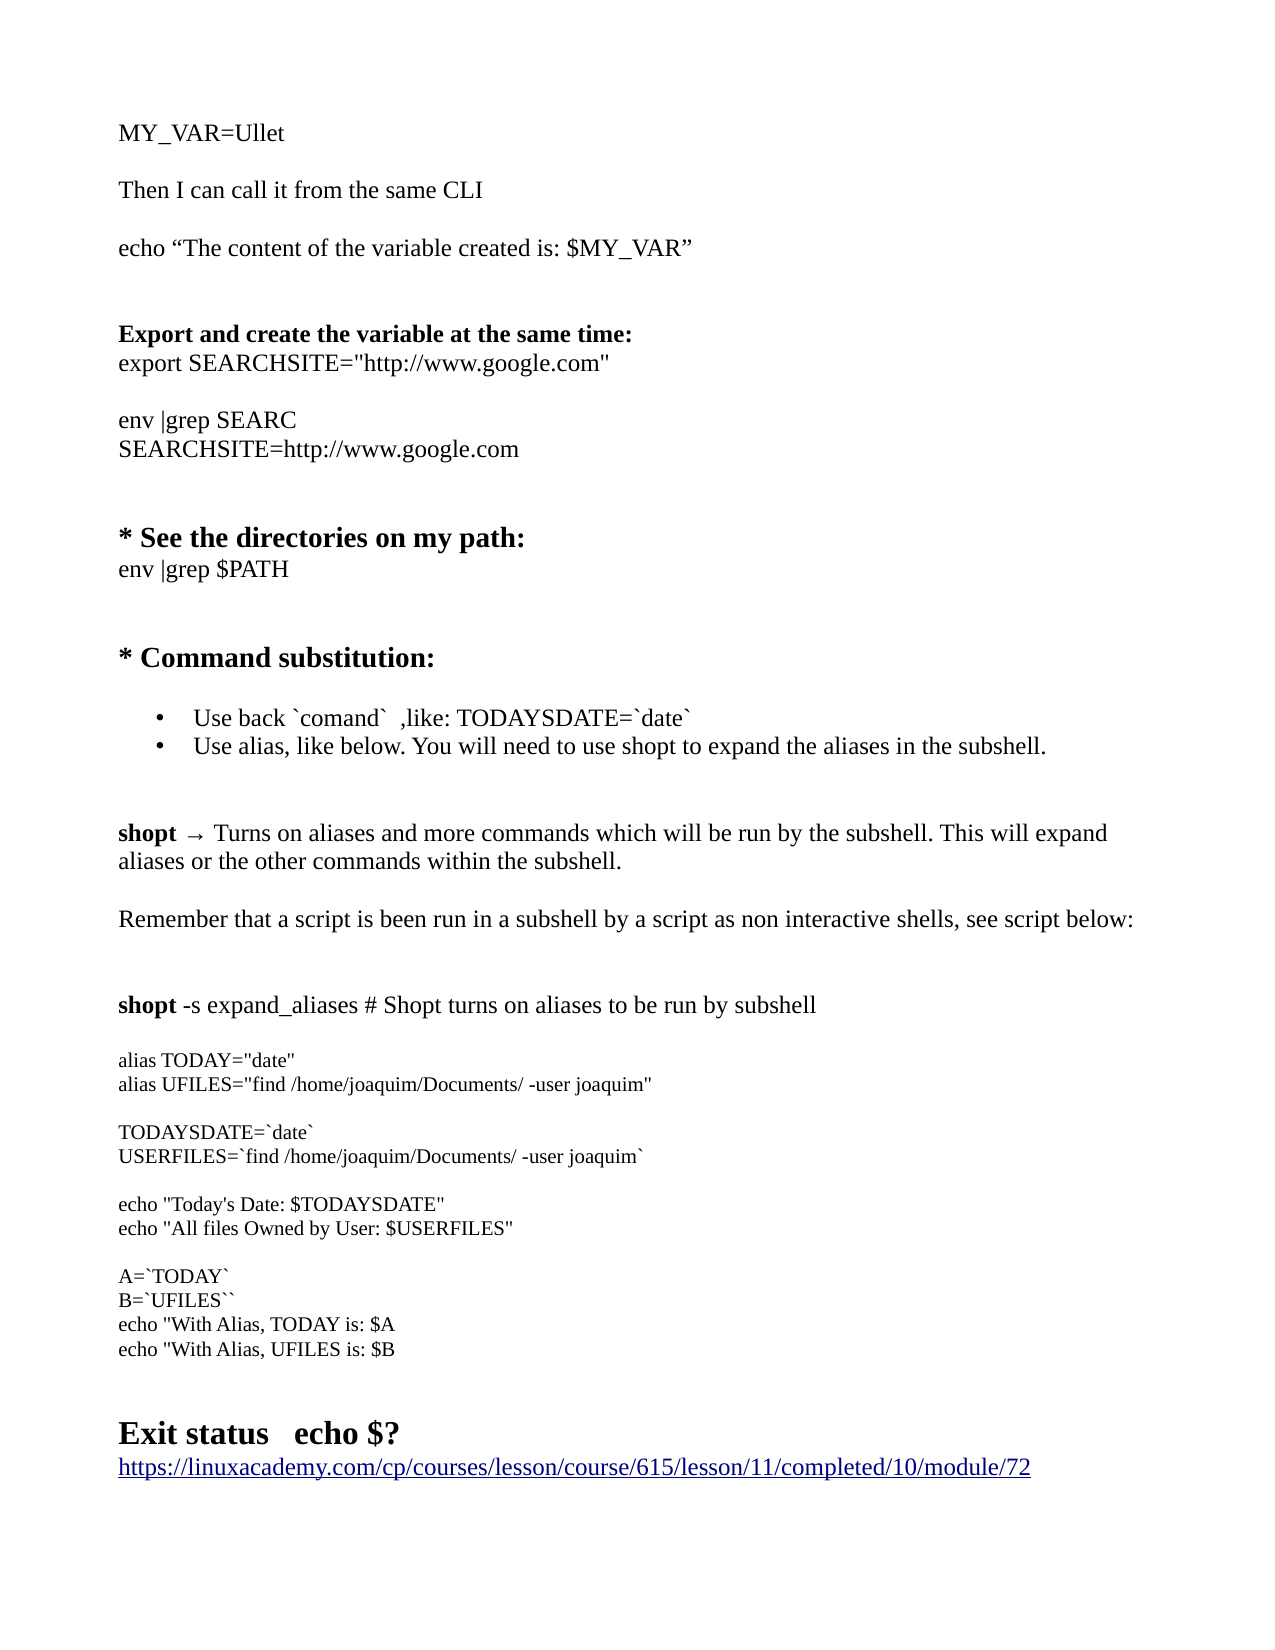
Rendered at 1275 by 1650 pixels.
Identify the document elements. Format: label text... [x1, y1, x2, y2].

text USERFILES=`find /home/joaquim/Documents/ -user joaquim` [118, 1144, 1157, 1168]
text * See the directories on my path: [118, 521, 1157, 554]
text echo "With Alias, TODAY is: $A [118, 1312, 1157, 1336]
text shopt -s expand_aliases # Shopt turns on aliases to be run by subshell [118, 990, 1157, 1019]
text shopt → Turns on aliases and more commands which will be run by the subshell. This will expand aliases or the other commands within the subshell. [118, 818, 1157, 875]
text Remember that a script is been run in a subshell by a script as non interactive shells, see script below: [118, 904, 1157, 933]
text echo "With Alias, UFILES is: $B [118, 1336, 1157, 1361]
text Exit status echo $? [118, 1413, 1157, 1452]
text B=`UFILES`` [118, 1288, 1157, 1312]
text https://linuxacademy.com/cp/courses/lesson/course/615/lesson/11/completed/10/module/72 [118, 1452, 1157, 1480]
text echo “The content of the variable created is: $MY_VAR” [118, 233, 1157, 262]
list Use alias, like below. You will need to use shopt to expand the aliases in the subshell. [156, 731, 1157, 760]
text * Command substitution: [118, 640, 1157, 674]
text MY_VAR=Ullet [118, 118, 1157, 147]
text export SEARCHSITE="http://www.google.com" [118, 348, 1157, 377]
text SEARCHSITE=http://www.google.com [118, 434, 1157, 463]
text env |grep $PATH [118, 554, 1157, 583]
text echo "Today's Date: $TODAYSDATE" [118, 1192, 1157, 1216]
list Use back `comand` ,like: TODAYSDATE=`date` [156, 703, 1157, 731]
text TODAYSDATE=`date` [118, 1120, 1157, 1144]
text A=`TODAY` [118, 1264, 1157, 1288]
text alias TODAY="date" [118, 1048, 1157, 1072]
text Export and create the variable at the same time: [118, 319, 1157, 348]
text Then I can call it from the same CLI [118, 176, 1157, 204]
text echo "All files Owned by User: $USERFILES" [118, 1216, 1157, 1240]
text env |grep SEARC [118, 406, 1157, 434]
text alias UFILES="find /home/joaquim/Documents/ -user joaquim" [118, 1072, 1157, 1096]
